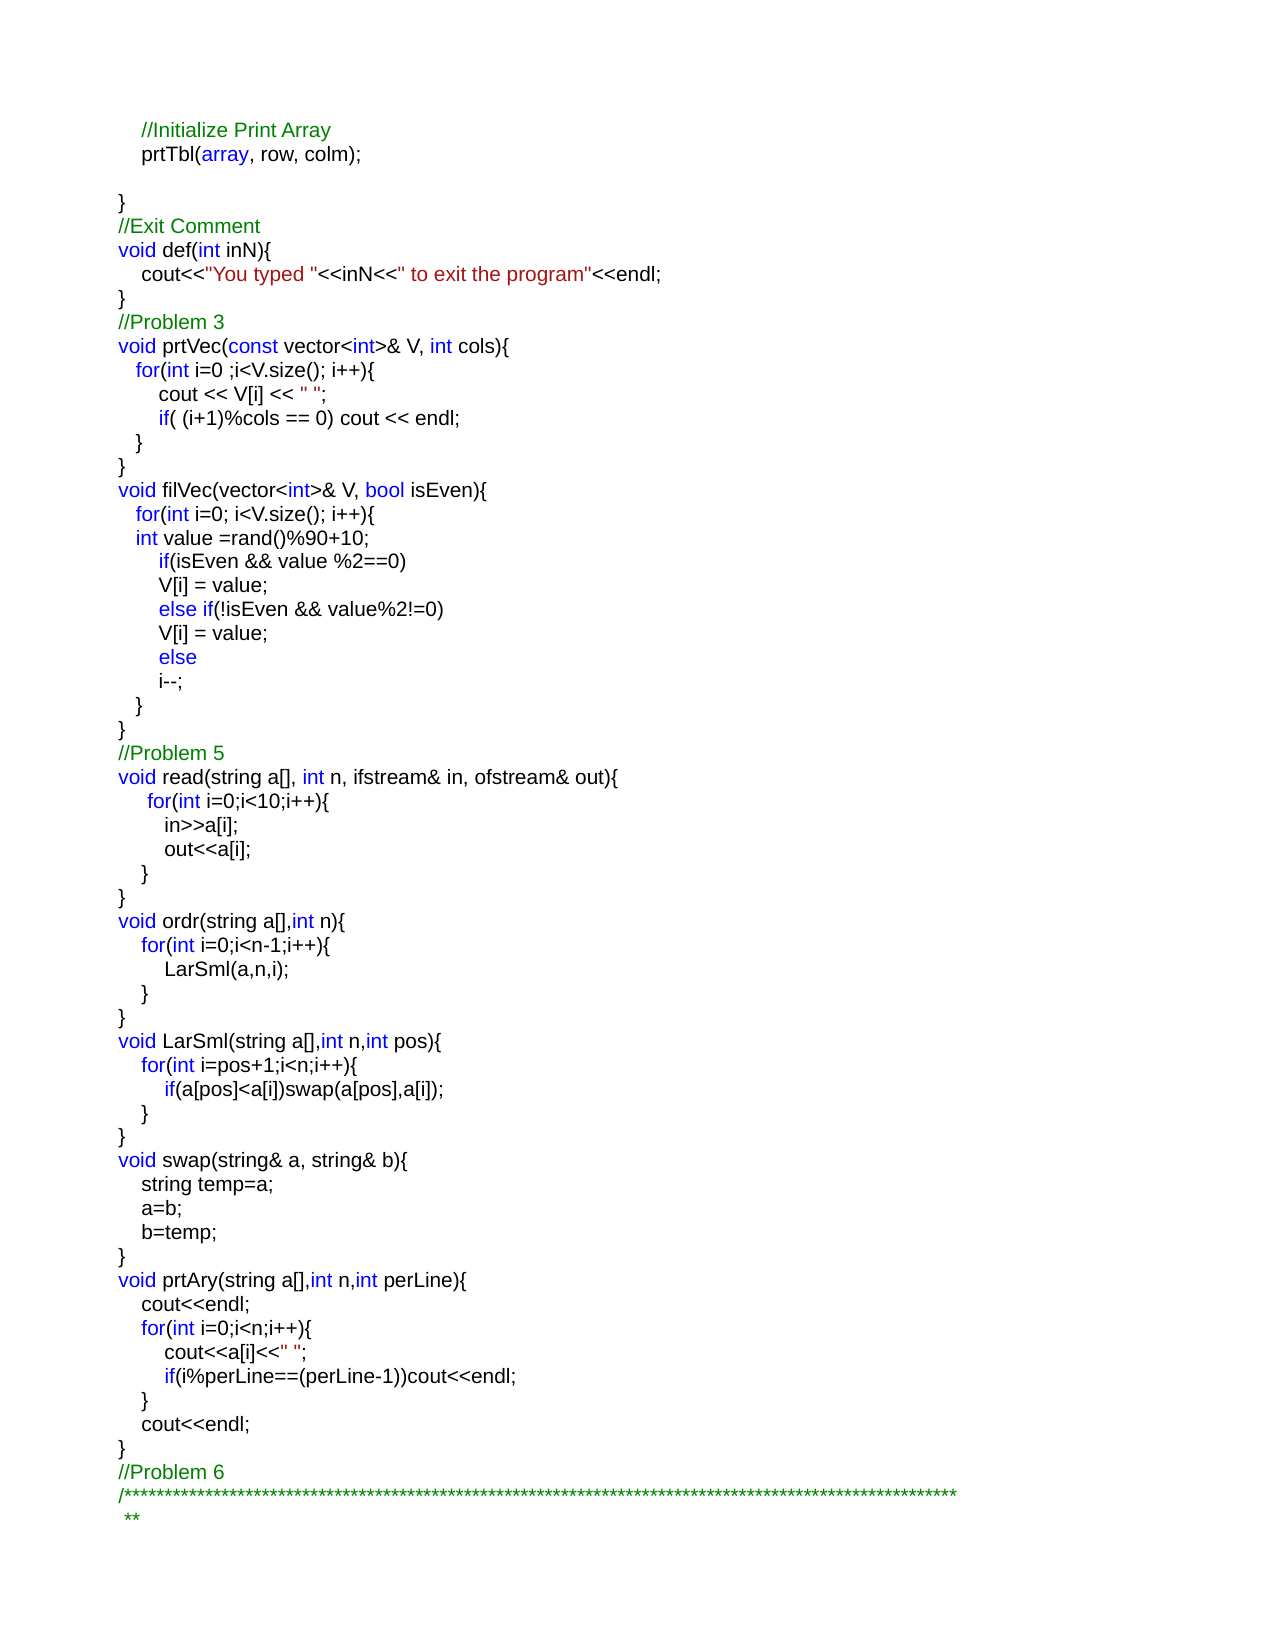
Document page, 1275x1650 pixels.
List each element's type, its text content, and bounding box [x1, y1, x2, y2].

text cout<<a[i]<<" "; [118, 1340, 1157, 1364]
text void prtAry(string a[],int n,int perLine){ [118, 1268, 1157, 1292]
text } [118, 1436, 1157, 1460]
text //Problem 3 [118, 310, 1157, 334]
text } [118, 1244, 1157, 1268]
text LarSml(a,n,i); [118, 957, 1157, 981]
text cout<<"You typed "<<inN<<" to exit the program"<<endl; [118, 262, 1157, 286]
text } [118, 693, 1157, 717]
text a=b; [118, 1196, 1157, 1220]
text } [118, 1124, 1157, 1148]
text b=temp; [118, 1220, 1157, 1244]
text void ordr(string a[],int n){ [118, 909, 1157, 933]
text if( (i+1)%cols == 0) cout << endl; [118, 406, 1157, 429]
text else if(!isEven && value%2!=0) [118, 597, 1157, 621]
text V[i] = value; [118, 573, 1157, 597]
text } [118, 861, 1157, 885]
text /******************************************************************************************************* [118, 1484, 1157, 1508]
text void read(string a[], int n, ifstream& in, ofstream& out){ [118, 765, 1157, 789]
text } [118, 190, 1157, 214]
text //Problem 5 [118, 741, 1157, 765]
text } [118, 1100, 1157, 1124]
text for(int i=0 ;i<V.size(); i++){ [118, 358, 1157, 382]
text int value =rand()%90+10; [118, 525, 1157, 549]
text if(i%perLine==(perLine-1))cout<<endl; [118, 1364, 1157, 1388]
text for(int i=0;i<n;i++){ [118, 1316, 1157, 1340]
text } [118, 1388, 1157, 1412]
text void filVec(vector<int>& V, bool isEven){ [118, 477, 1157, 501]
text string temp=a; [118, 1172, 1157, 1196]
text //Initialize Print Array [118, 118, 1157, 142]
text void def(int inN){ [118, 238, 1157, 262]
text cout<<endl; [118, 1412, 1157, 1436]
text //Problem 6 [118, 1460, 1157, 1484]
text V[i] = value; [118, 621, 1157, 645]
text else [118, 645, 1157, 669]
text prtTbl(array, row, colm); [118, 142, 1157, 166]
text //Exit Comment [118, 214, 1157, 238]
text if(isEven && value %2==0) [118, 549, 1157, 573]
text out<<a[i]; [118, 837, 1157, 861]
text void prtVec(const vector<int>& V, int cols){ [118, 334, 1157, 358]
text } [118, 981, 1157, 1004]
text void LarSml(string a[],int n,int pos){ [118, 1028, 1157, 1052]
text in>>a[i]; [118, 813, 1157, 837]
text ** [118, 1508, 1157, 1532]
text for(int i=pos+1;i<n;i++){ [118, 1052, 1157, 1076]
text cout << V[i] << " "; [118, 382, 1157, 406]
text cout<<endl; [118, 1292, 1157, 1316]
text for(int i=0; i<V.size(); i++){ [118, 501, 1157, 525]
text } [118, 453, 1157, 477]
text } [118, 1004, 1157, 1028]
text } [118, 429, 1157, 453]
text if(a[pos]<a[i])swap(a[pos],a[i]); [118, 1076, 1157, 1100]
text } [118, 885, 1157, 909]
text for(int i=0;i<10;i++){ [118, 789, 1157, 813]
text for(int i=0;i<n-1;i++){ [118, 933, 1157, 957]
text i--; [118, 669, 1157, 693]
text } [118, 717, 1157, 741]
text void swap(string& a, string& b){ [118, 1148, 1157, 1172]
text } [118, 286, 1157, 310]
